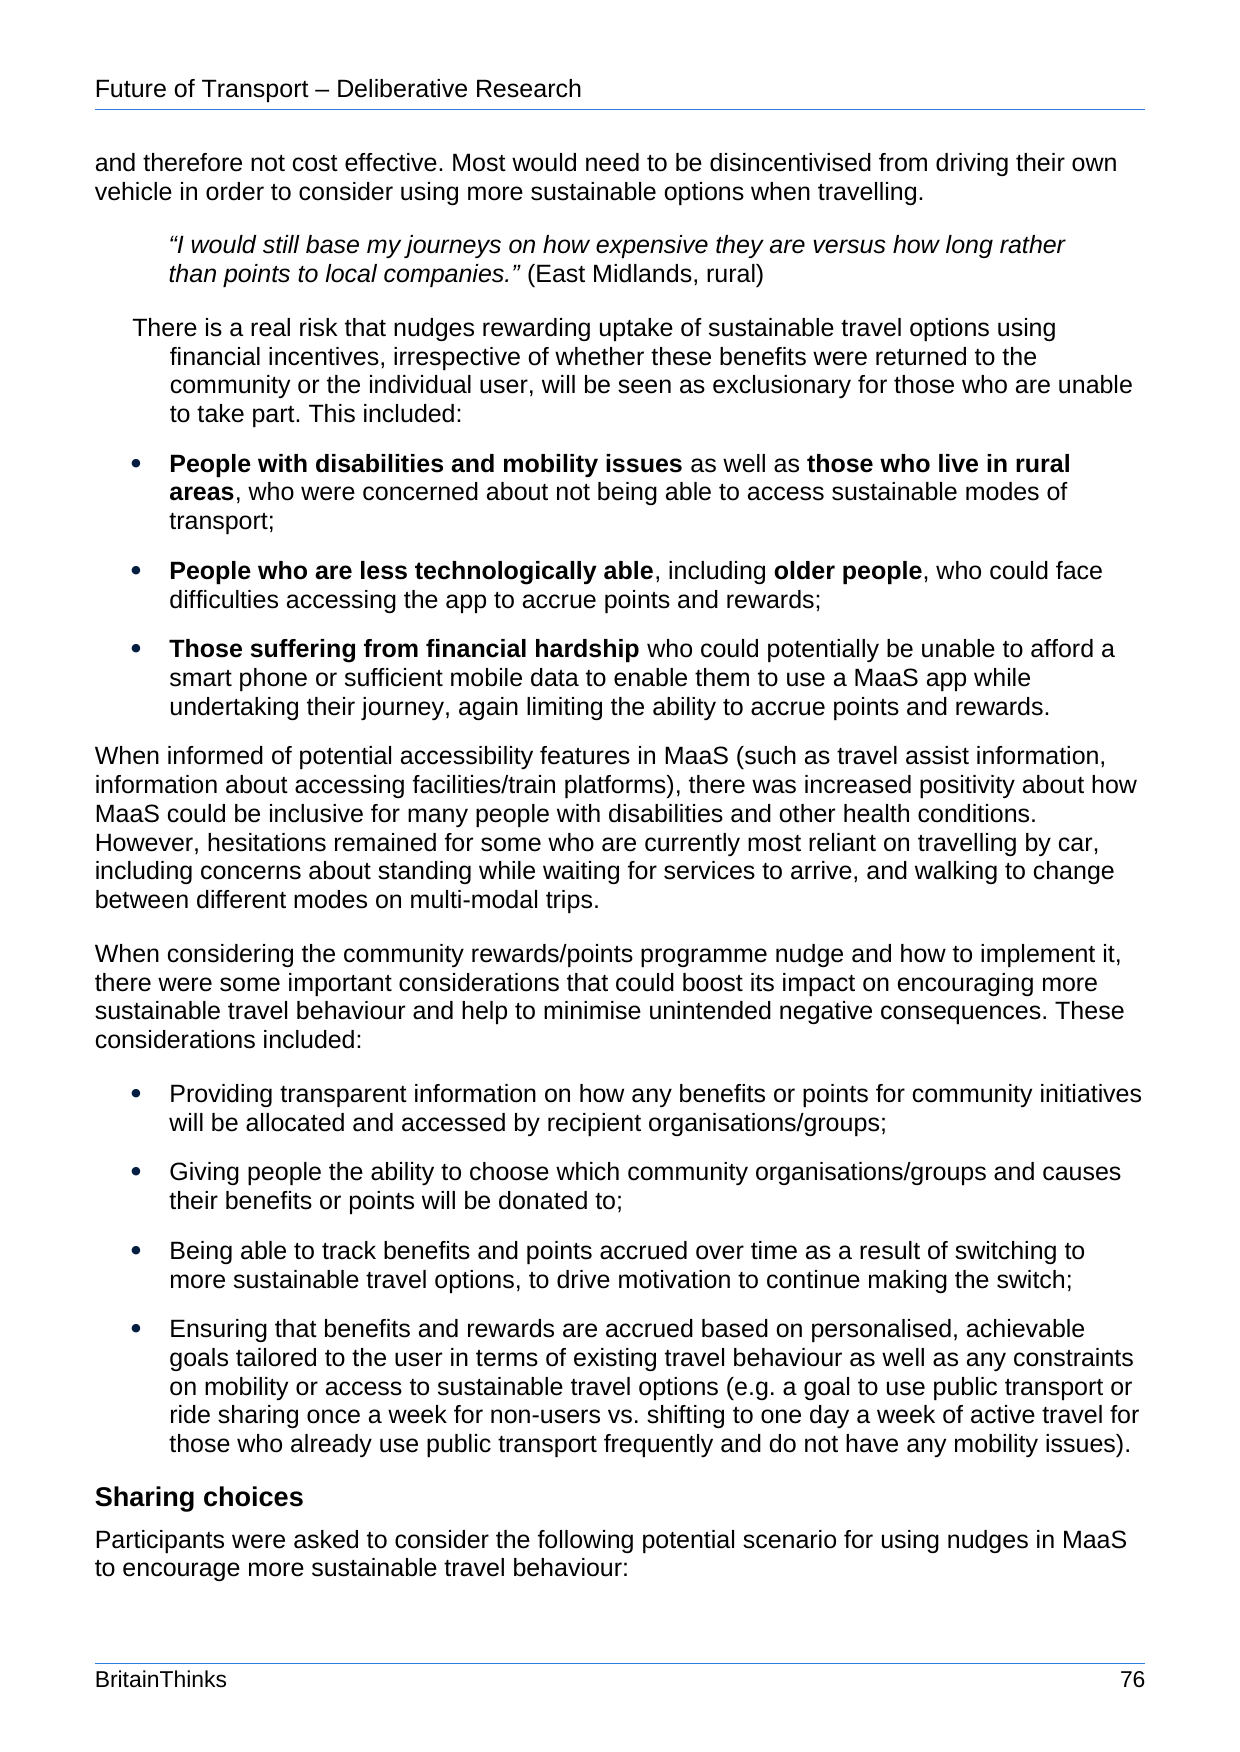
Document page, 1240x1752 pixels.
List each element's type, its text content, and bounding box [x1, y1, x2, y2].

list People who are less technologically able, including older people, who could face difficulties accessing the app to accrue points and rewards; [132, 556, 1145, 613]
list Giving people the ability to choose which community organisations/groups and causes their benefits or points will be donated to; [132, 1157, 1145, 1215]
list Being able to track benefits and points accrued over time as a result of switching to more sustainable travel options, to drive motivation to continue making the switch; [132, 1236, 1145, 1293]
list Ensuring that benefits and rewards are accrued based on personalised, achievable goals tailored to the user in terms of existing travel behaviour as well as any constraints on mobility or access to sustainable travel options (e.g. a goal to use public transport or ride sharing once a week for non-users vs. shifting to one day a week of active travel for those who already use public transport frequently and do not have any mobility issues). [132, 1314, 1145, 1458]
list Those suffering from financial hardship who could potentially be unable to afford a smart phone or sufficient mobile data to enable them to use a MaaS app while undertaking their journey, again limiting the ability to accrue points and rewards. [132, 634, 1145, 721]
text When considering the community rewards/points programme nudge and how to implement it, there were some important considerations that could boost its impact on encouraging more sustainable travel behaviour and help to minimise unintended negative consequences. These considerations included: [94, 939, 1145, 1054]
text Participants were asked to consider the following potential scenario for using nudges in MaaS to encourage more sustainable travel behaviour: [94, 1525, 1145, 1582]
text “I would still base my journeys on how expensive they are versus how long rather than points to local companies.” (East Midlands, rural) [168, 230, 1071, 288]
text and therefore not cost effective. Most would need to be disincentivised from driving their own vehicle in order to consider using more sustainable options when travelling. [94, 148, 1145, 205]
subtitle Sharing choices [94, 1479, 1145, 1512]
list There is a real risk that nudges rewarding uptake of sustainable travel options using financial incentives, irrespective of whether these benefits were returned to the community or the individual user, will be seen as exclusionary for those who are unable to take part. This included: [132, 313, 1145, 428]
list People with disabilities and mobility issues as well as those who live in rural areas, who were concerned about not being able to access sustainable modes of transport; [132, 448, 1145, 535]
text When informed of potential accessibility features in MaaS (such as travel assist information, information about accessing facilities/train platforms), there was increased positivity about how MaaS could be inclusive for many people with disabilities and other health conditions. However, hesitations remained for some who are currently most reliant on travelling by car, including concerns about standing while waiting for services to arrive, and walking to change between different modes on multi-modal trips. [94, 741, 1145, 914]
list Providing transparent information on how any benefits or points for community initiatives will be allocated and accessed by recipient organisations/groups; [132, 1079, 1145, 1136]
